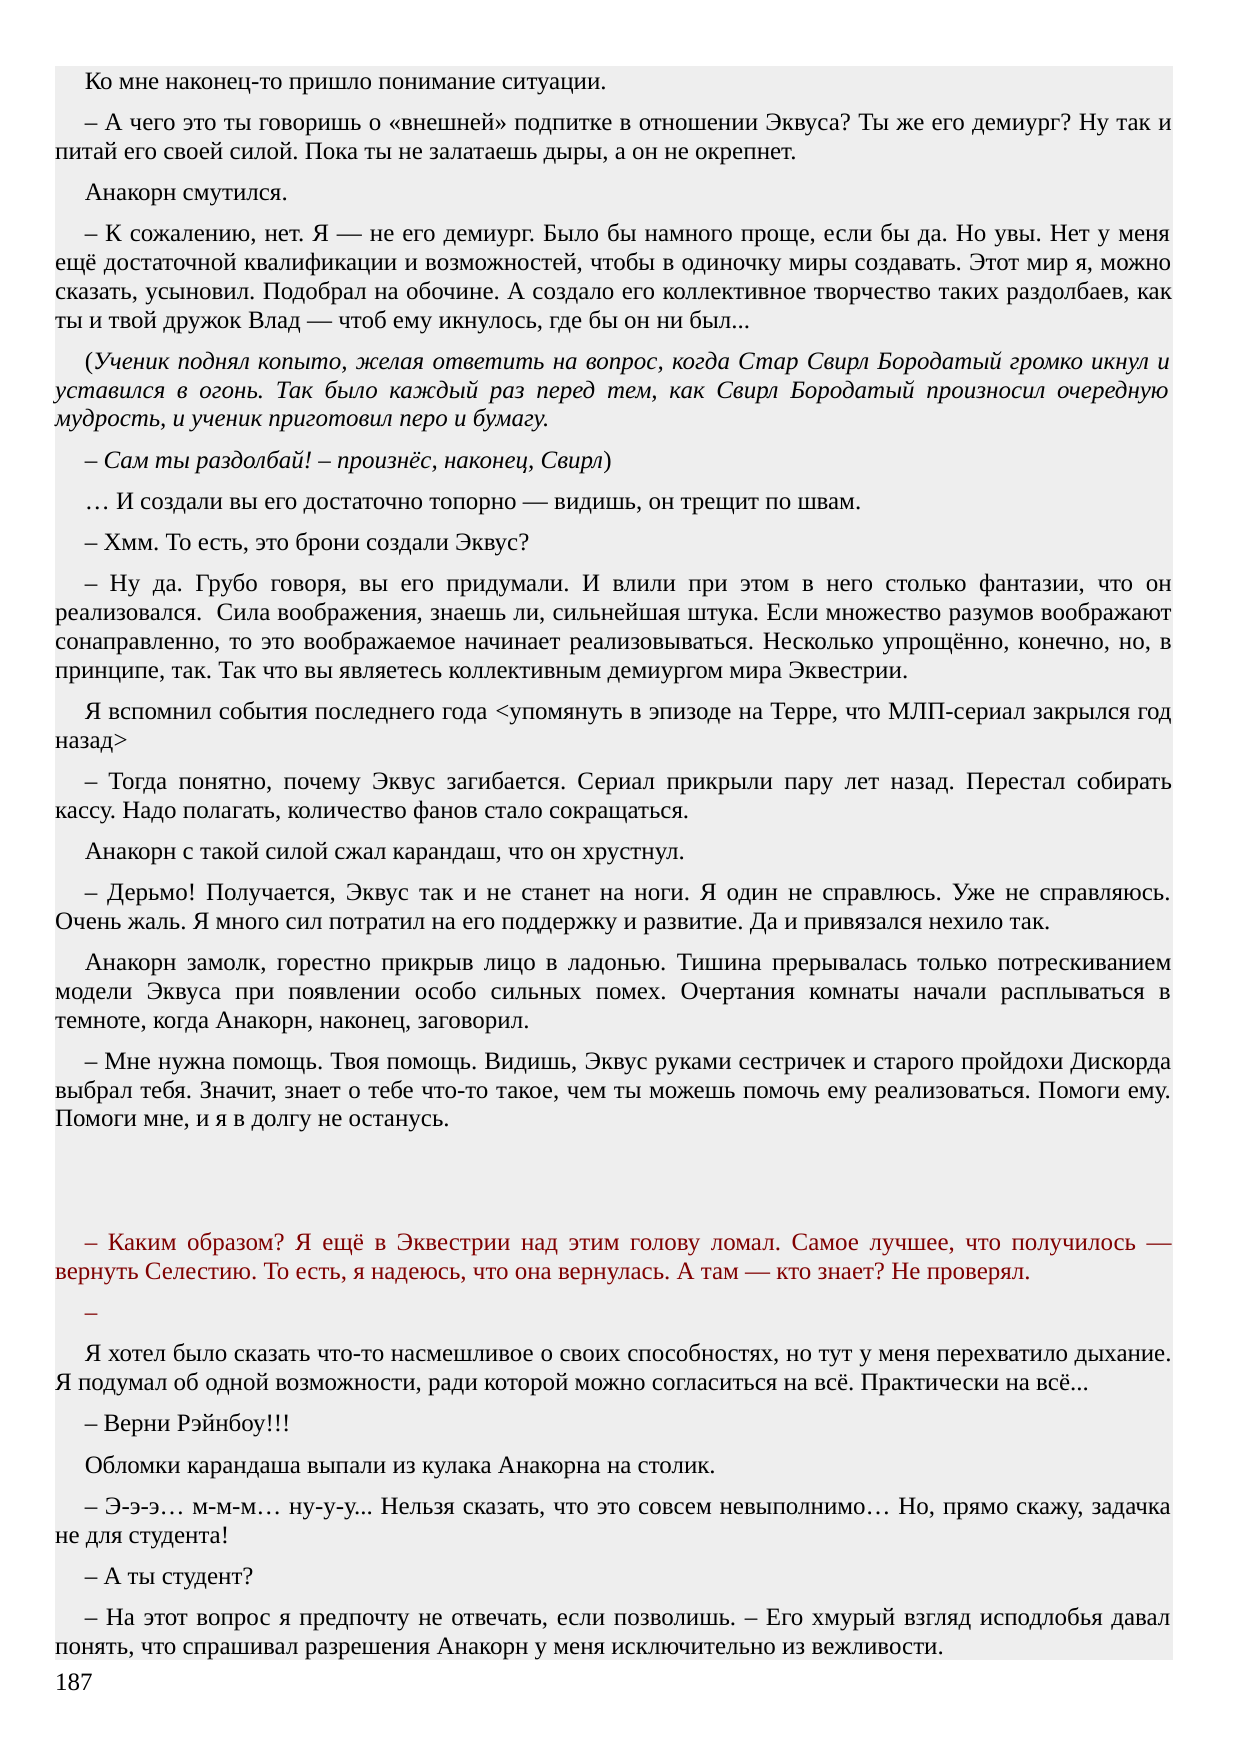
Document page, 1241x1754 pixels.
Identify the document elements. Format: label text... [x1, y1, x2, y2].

text (Ученик поднял копыто, желая ответить на вопрос, когда Стар Свирл Бородатый громко икнул и уставился в огонь. Так было каждый раз перед тем, как Свирл Бородатый произносил очередную мудрость, и ученик приготовил перо и бумагу. [55, 346, 1173, 432]
text – Сам ты раздолбай! – произнёс, наконец, Свирл) [55, 445, 1173, 473]
text – Тогда понятно, почему Эквус загибается. Сериал прикрыли пару лет назад. Перестал собирать кассу. Надо полагать, количество фанов стало сокращаться. [55, 766, 1173, 823]
text – Верни Рэйнбоу!!! [55, 1408, 1173, 1437]
text Ко мне наконец-то пришло понимание ситуации. [55, 66, 1173, 95]
text Анакорн смутился. [55, 177, 1173, 206]
text – Э-э-э… м-м-м… ну-у-у... Нельзя сказать, что это совсем невыполнимо… Но, прямо скажу, задачка не для студента! [55, 1491, 1173, 1548]
text – Ну да. Грубо говоря, вы его придумали. И влили при этом в него столько фантазии, что он реализовался. Сила воображения, знаешь ли, сильнейшая штука. Если множество разумов воображают сонаправленно, то это воображаемое начинает реализовываться. Несколько упрощённо, конечно, но, в принципе, так. Так что вы являетесь коллективным демиургом мира Эквестрии. [55, 568, 1173, 683]
text Анакорн замолк, горестно прикрыв лицо в ладонью. Тишина прерывалась только потрескиванием модели Эквуса при появлении особо сильных помех. Очертания комнаты начали расплываться в темноте, когда Анакорн, наконец, заговорил. [55, 947, 1173, 1033]
text – А чего это ты говоришь о «внешней» подпитке в отношении Эквуса? Ты же его демиург? Ну так и питай его своей силой. Пока ты не залатаешь дыры, а он не окрепнет. [55, 107, 1173, 165]
text Я вспомнил события последнего года <упомянуть в эпизоде на Терре, что МЛП-сериал закрылся год назад> [55, 696, 1173, 753]
text – Хмм. То есть, это брони создали Эквус? [55, 527, 1173, 556]
text – На этот вопрос я предпочту не отвечать, если позволишь. – Его хмурый взгляд исподлобья давал понять, что спрашивал разрешения Анакорн у меня исключительно из вежливости. [55, 1602, 1173, 1660]
text – Дерьмо! Получается, Эквус так и не станет на ноги. Я один не справлюсь. Уже не справляюсь. Очень жаль. Я много сил потратил на его поддержку и развитие. Да и привязался нехило так. [55, 877, 1173, 935]
text – А ты студент? [55, 1561, 1173, 1590]
text – Каким образом? Я ещё в Эквестрии над этим голову ломал. Самое лучшее, что получилось — вернуть Селестию. То есть, я надеюсь, что она вернулась. А там — кто знает? Не проверял. [55, 1227, 1173, 1285]
text – [55, 1297, 1173, 1326]
text Я хотел было сказать что-то насмешливое о своих способностях, но тут у меня перехватило дыхание. Я подумал об одной возможности, ради которой можно согласиться на всё. Практически на всё... [55, 1338, 1173, 1396]
text … И создали вы его достаточно топорно — видишь, он трещит по швам. [55, 486, 1173, 515]
text – К сожалению, нет. Я — не его демиург. Было бы намного проще, если бы да. Но увы. Нет у меня ещё достаточной квалификации и возможностей, чтобы в одиночку миры создавать. Этот мир я, можно сказать, усыновил. Подобрал на обочине. А создало его коллективное творчество таких раздолбаев, как ты и твой дружок Влад — чтоб ему икнулось, где бы он ни был... [55, 218, 1173, 333]
text Анакорн с такой силой сжал карандаш, что он хрустнул. [55, 836, 1173, 865]
text Обломки карандаша выпали из кулака Анакорна на столик. [55, 1450, 1173, 1478]
text – Мне нужна помощь. Твоя помощь. Видишь, Эквус руками сестричек и старого пройдохи Дискорда выбрал тебя. Значит, знает о тебе что-то такое, чем ты можешь помочь ему реализоваться. Помоги ему. Помоги мне, и я в долгу не останусь. [55, 1046, 1173, 1132]
